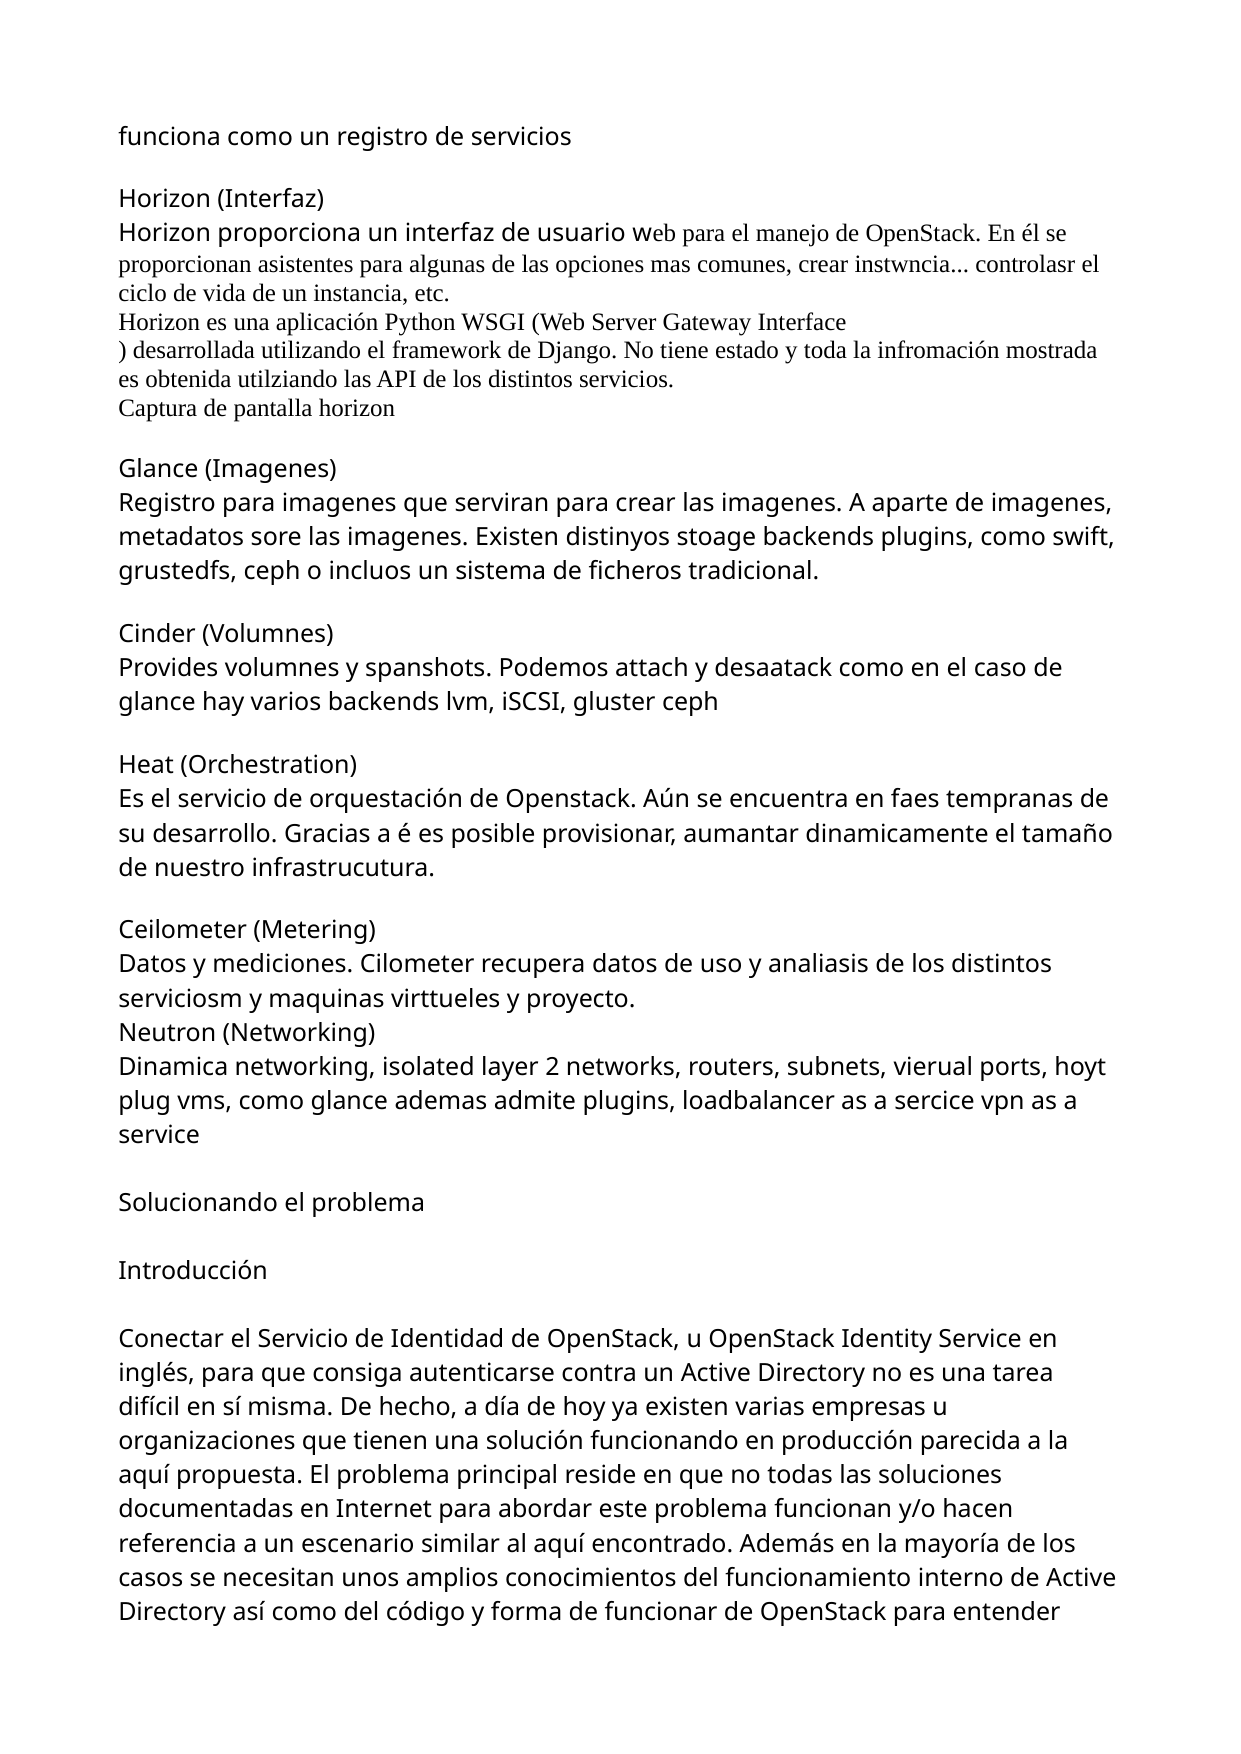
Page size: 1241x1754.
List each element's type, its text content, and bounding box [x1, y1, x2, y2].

text Horizon (Interfaz) [118, 181, 1122, 215]
text Conectar el Servicio de Identidad de OpenStack, u OpenStack Identity Service en inglés, para que consiga autenticarse contra un Active Directory no es una tarea difícil en sí misma. De hecho, a día de hoy ya existen varias empresas u organizaciones que tienen una solución funcionando en producción parecida a la aquí propuesta. El problema principal reside en que no todas las soluciones documentadas en Internet para abordar este problema funcionan y/o hacen referencia a un escenario similar al aquí encontrado. Además en la mayoría de los casos se necesitan unos amplios conocimientos del funcionamiento interno de Active Directory así como del código y forma de funcionar de OpenStack para entender [118, 1321, 1122, 1627]
text Provides volumnes y spanshots. Podemos attach y desaatack como en el caso de glance hay varios backends lvm, iSCSI, gluster ceph [118, 650, 1122, 718]
text Ceilometer (Metering) [118, 912, 1122, 946]
text ) desarrollada utilizando el framework de Django. No tiene estado y toda la infromación mostrada es obtenida utilziando las API de los distintos servicios. [118, 335, 1122, 393]
text funciona como un registro de servicios [118, 118, 1122, 152]
text Neutron (Networking) [118, 1014, 1122, 1048]
text Datos y mediciones. Cilometer recupera datos de uso y analiasis de los distintos serviciosm y maquinas virttueles y proyecto. [118, 946, 1122, 1014]
text Heat (Orchestration) [118, 747, 1122, 781]
text Es el servicio de orquestación de Openstack. Aún se encuentra en faes tempranas de su desarrollo. Gracias a é es posible provisionar, aumantar dinamicamente el tamaño de nuestro infrastrucutura. [118, 781, 1122, 883]
text Introducción [118, 1253, 1122, 1287]
text Glance (Imagenes) [118, 451, 1122, 485]
text Solucionando el problema [118, 1184, 1122, 1219]
text Cinder (Volumnes) [118, 616, 1122, 650]
text Registro para imagenes que serviran para crear las imagenes. A aparte de imagenes, metadatos sore las imagenes. Existen distinyos stoage backends plugins, como swift, grustedfs, ceph o incluos un sistema de ficheros tradicional. [118, 485, 1122, 587]
text Horizon es una aplicación Python WSGI (Web Server Gateway Interface [118, 307, 1122, 335]
text Horizon proporciona un interfaz de usuario web para el manejo de OpenStack. En él se proporcionan asistentes para algunas de las opciones mas comunes, crear instwncia... controlasr el ciclo de vida de un instancia, etc. [118, 215, 1122, 307]
text Captura de pantalla horizon [118, 393, 1122, 422]
text Dinamica networking, isolated layer 2 networks, routers, subnets, vierual ports, hoyt plug vms, como glance ademas admite plugins, loadbalancer as a sercice vpn as a service [118, 1048, 1122, 1151]
